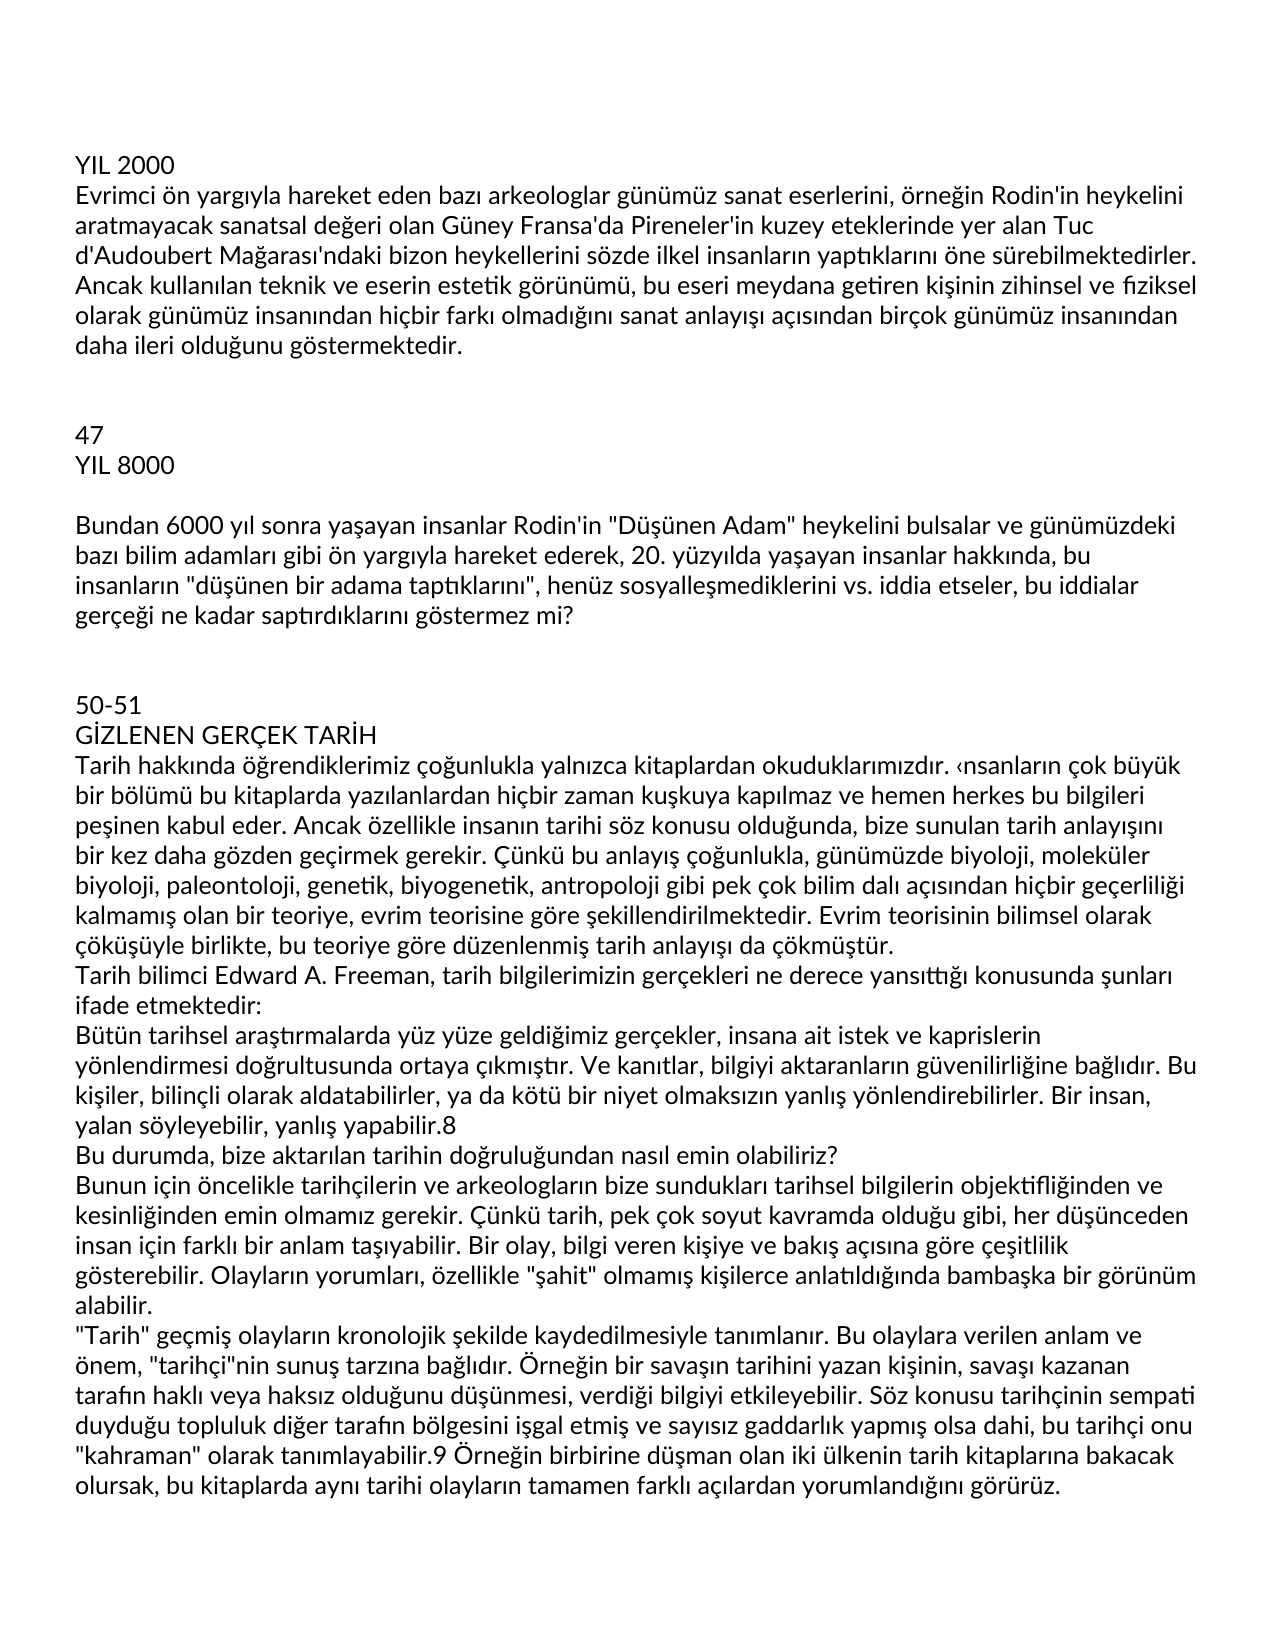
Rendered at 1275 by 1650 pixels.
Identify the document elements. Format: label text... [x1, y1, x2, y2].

text 47 [75, 420, 1200, 450]
text 50-51 [75, 690, 1200, 720]
text Tarih bilimci Edward A. Freeman, tarih bilgilerimizin gerçekleri ne derece yansıttığı konusunda şunları ifade etmektedir: [75, 960, 1200, 1020]
text Tarih hakkında öğrendiklerimiz çoğunlukla yalnızca kitaplardan okuduklarımızdır. ‹nsanların çok büyük bir bölümü bu kitaplarda yazılanlardan hiçbir zaman kuşkuya kapılmaz ve hemen herkes bu bilgileri peşinen kabul eder. Ancak özellikle insanın tarihi söz konusu olduğunda, bize sunulan tarih anlayışını bir kez daha gözden geçirmek gerekir. Çünkü bu anlayış çoğunlukla, günümüzde biyoloji, moleküler biyoloji, paleontoloji, genetik, biyogenetik, antropoloji gibi pek çok bilim dalı açısından hiçbir geçerliliği kalmamış olan bir teoriye, evrim teorisine göre şekillendirilmektedir. Evrim teorisinin bilimsel olarak çöküşüyle birlikte, bu teoriye göre düzenlenmiş tarih anlayışı da çökmüştür. [75, 750, 1200, 960]
text YIL 8000 [75, 450, 1200, 480]
text Bu durumda, bize aktarılan tarihin doğruluğundan nasıl emin olabiliriz? [75, 1140, 1200, 1170]
text Bunun için öncelikle tarihçilerin ve arkeologların bize sundukları tarihsel bilgilerin objektifliğinden ve kesinliğinden emin olmamız gerekir. Çünkü tarih, pek çok soyut kavramda olduğu gibi, her düşünceden insan için farklı bir anlam taşıyabilir. Bir olay, bilgi veren kişiye ve bakış açısına göre çeşitlilik gösterebilir. Olayların yorumları, özellikle "şahit" olmamış kişilerce anlatıldığında bambaşka bir görünüm alabilir. [75, 1170, 1200, 1320]
text Bütün tarihsel araştırmalarda yüz yüze geldiğimiz gerçekler, insana ait istek ve kaprislerin yönlendirmesi doğrultusunda ortaya çıkmıştır. Ve kanıtlar, bilgiyi aktaranların güvenilirliğine bağlıdır. Bu kişiler, bilinçli olarak aldatabilirler, ya da kötü bir niyet olmaksızın yanlış yönlendirebilirler. Bir insan, yalan söyleyebilir, yanlış yapabilir.8 [75, 1020, 1200, 1140]
text YIL 2000 [75, 150, 1200, 180]
text Bundan 6000 yıl sonra yaşayan insanlar Rodin'in "Düşünen Adam" heykelini bulsalar ve günümüzdeki bazı bilim adamları gibi ön yargıyla hareket ederek, 20. yüzyılda yaşayan insanlar hakkında, bu insanların "düşünen bir adama taptıklarını", henüz sosyalleşmediklerini vs. iddia etseler, bu iddialar gerçeği ne kadar saptırdıklarını göstermez mi? [75, 510, 1200, 630]
text GİZLENEN GERÇEK TARİH [75, 720, 1200, 750]
text Evrimci ön yargıyla hareket eden bazı arkeologlar günümüz sanat eserlerini, örneğin Rodin'in heykelini aratmayacak sanatsal değeri olan Güney Fransa'da Pireneler'in kuzey eteklerinde yer alan Tuc d'Audoubert Mağarası'ndaki bizon heykellerini sözde ilkel insanların yaptıklarını öne sürebilmektedirler. Ancak kullanılan teknik ve eserin estetik görünümü, bu eseri meydana getiren kişinin zihinsel ve fiziksel olarak günümüz insanından hiçbir farkı olmadığını sanat anlayışı açısından birçok günümüz insanından daha ileri olduğunu göstermektedir. [75, 180, 1200, 360]
text "Tarih" geçmiş olayların kronolojik şekilde kaydedilmesiyle tanımlanır. Bu olaylara verilen anlam ve önem, "tarihçi"nin sunuş tarzına bağlıdır. Örneğin bir savaşın tarihini yazan kişinin, savaşı kazanan tarafın haklı veya haksız olduğunu düşünmesi, verdiği bilgiyi etkileyebilir. Söz konusu tarihçinin sempati duyduğu topluluk diğer tarafın bölgesini işgal etmiş ve sayısız gaddarlık yapmış olsa dahi, bu tarihçi onu "kahraman" olarak tanımlayabilir.9 Örneğin birbirine düşman olan iki ülkenin tarih kitaplarına bakacak olursak, bu kitaplarda aynı tarihi olayların tamamen farklı açılardan yorumlandığını görürüz. [75, 1320, 1200, 1500]
